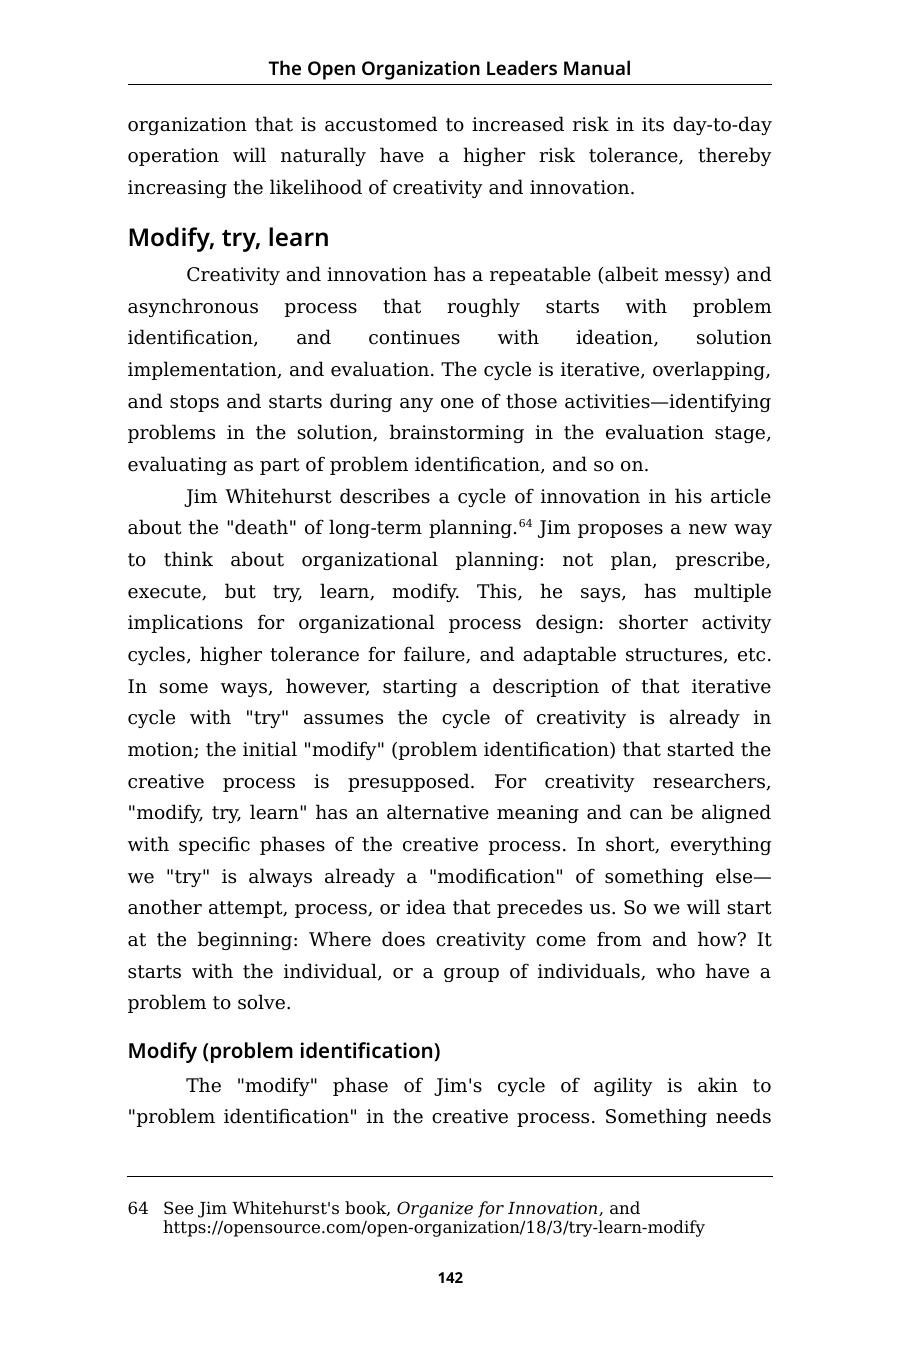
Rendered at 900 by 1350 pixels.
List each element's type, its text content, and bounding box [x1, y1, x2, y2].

text See Jim Whitehurst's book, Organize for Innovation, and https://opensource.com/open-organization/18/3/try-learn-modify [127, 1199, 772, 1237]
text organization that is accustomed to increased risk in its day-to-day operation will naturally have a higher risk tolerance, thereby increasing the likelihood of creativity and innovation. [127, 114, 772, 199]
text Jim Whitehurst describes a cycle of innovation in his article about the "death" of long-term planning. Jim proposes a new way to think about organizational planning: not plan, prescribe, execute, but try, learn, modify. This, he says, has multiple implications for organizational process design: shorter activity cycles, higher tolerance for failure, and adaptable structures, etc. In some ways, however, starting a description of that iterative cycle with "try" assumes the cycle of creativity is already in motion; the initial "modify" (problem identification) that started the creative process is presupposed. For creativity researchers, "modify, try, learn" has an alternative meaning and can be aligned with specific phases of the creative process. In short, everything we "try" is always already a "modification" of something else—another attempt, process, or idea that precedes us. So we will start at the beginning: Where does creativity come from and how? It starts with the individual, or a group of individuals, who have a problem to solve. [127, 486, 772, 1014]
subtitle Modify, try, learn [127, 224, 772, 252]
subtitle Modify (problem identification) [127, 1039, 772, 1063]
text The "modify" phase of Jim's cycle of agility is akin to "problem identification" in the creative process. Something needs [127, 1075, 772, 1128]
text Creativity and innovation has a repeatable (albeit messy) and asynchronous process that roughly starts with problem identification, and continues with ideation, solution implementation, and evaluation. The cycle is iterative, overlapping, and stops and starts during any one of those activities—identifying problems in the solution, brainstorming in the evaluation stage, evaluating as part of problem identification, and so on. [127, 264, 772, 476]
